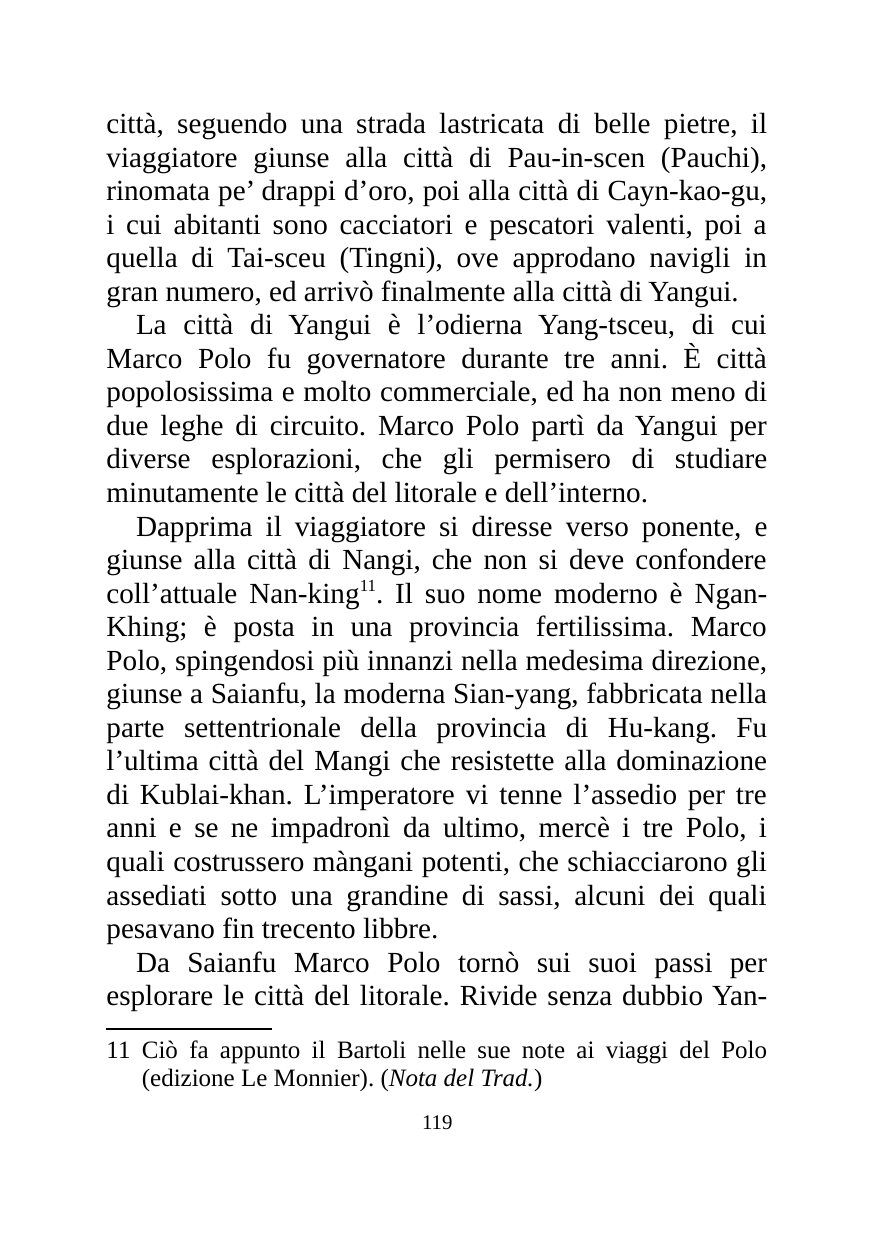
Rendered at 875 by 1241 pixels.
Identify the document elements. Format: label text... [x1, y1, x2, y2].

text Ciò fa appunto il Bartoli nelle sue note ai viaggi del Polo (edizione Le Monnier). (Nota del Trad.) [106, 1035, 768, 1092]
text Da Saianfu Marco Polo tornò sui suoi passi per esplorare le città del litorale. Rivide senza dubbio Yan- [106, 945, 768, 1012]
text Dapprima il viaggiatore si diresse verso ponente, e giunse alla città di Nangi, che non si deve confondere coll’attuale Nan-king. Il suo nome moderno è Ngan-Khing; è posta in una provincia fertilissima. Marco Polo, spingendosi più innanzi nella medesima direzione, giunse a Saianfu, la moderna Sian-yang, fabbricata nella parte settentrionale della provincia di Hu-kang. Fu l’ultima città del Mangi che resistette alla dominazione di Kublai-khan. L’imperatore vi tenne l’assedio per tre anni e se ne impadronì da ultimo, mercè i tre Polo, i quali costrussero màngani potenti, che schiacciarono gli assediati sotto una grandine di sassi, alcuni dei quali pesavano fin trecento libbre. [106, 509, 768, 945]
text città, seguendo una strada lastricata di belle pietre, il viaggiatore giunse alla città di Pau-in-scen (Pauchi), rinomata pe’ drappi d’oro, poi alla città di Cayn-kao-gu, i cui abitanti sono cacciatori e pescatori valenti, poi a quella di Tai-sceu (Tingni), ove approdano navigli in gran numero, ed arrivò finalmente alla città di Yangui. [106, 106, 768, 307]
text La città di Yangui è l’odierna Yang-tsceu, di cui Marco Polo fu governatore durante tre anni. È città popolosissima e molto commerciale, ed ha non meno di due leghe di circuito. Marco Polo partì da Yangui per diverse esplorazioni, che gli permisero di studiare minutamente le città del litorale e dell’interno. [106, 307, 768, 509]
